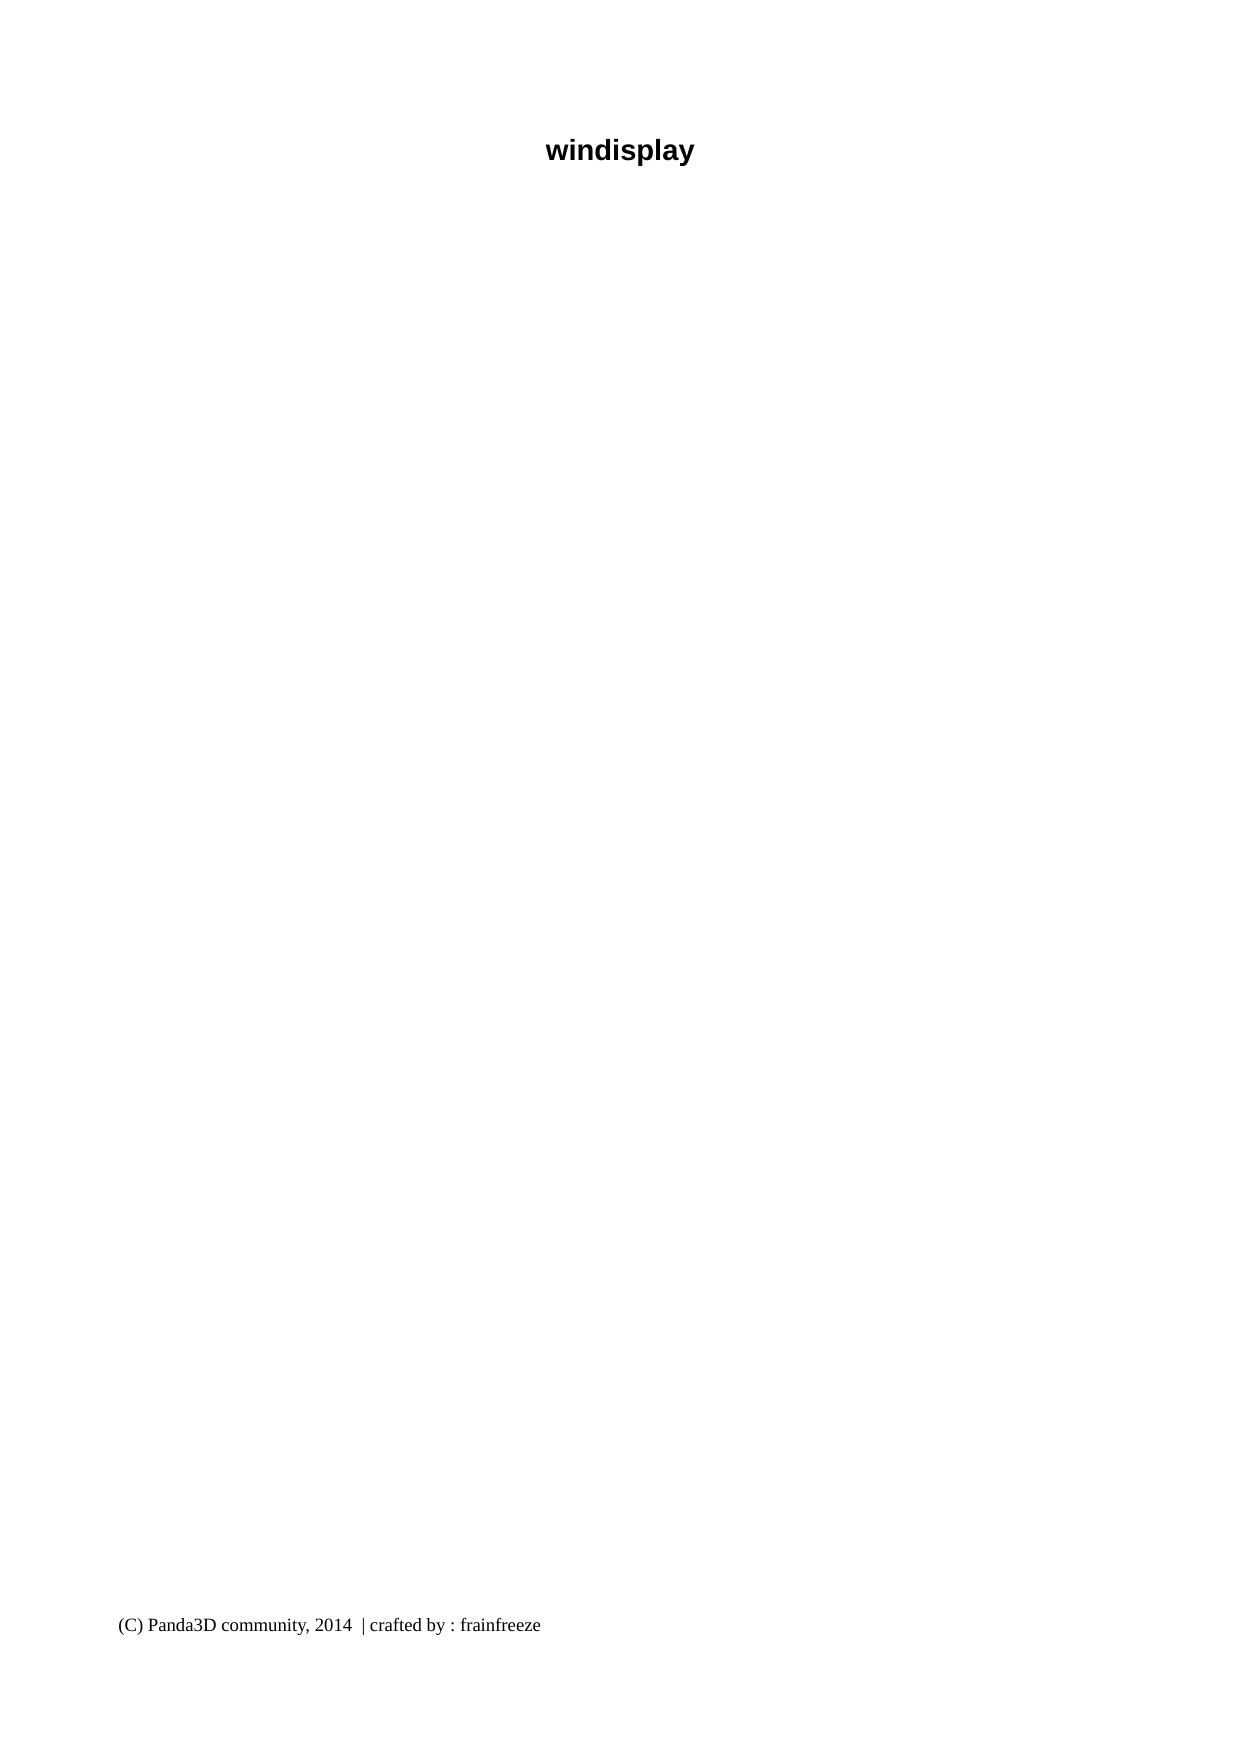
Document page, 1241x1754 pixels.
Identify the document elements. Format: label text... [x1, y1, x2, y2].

subtitle windisplay [118, 133, 1122, 166]
